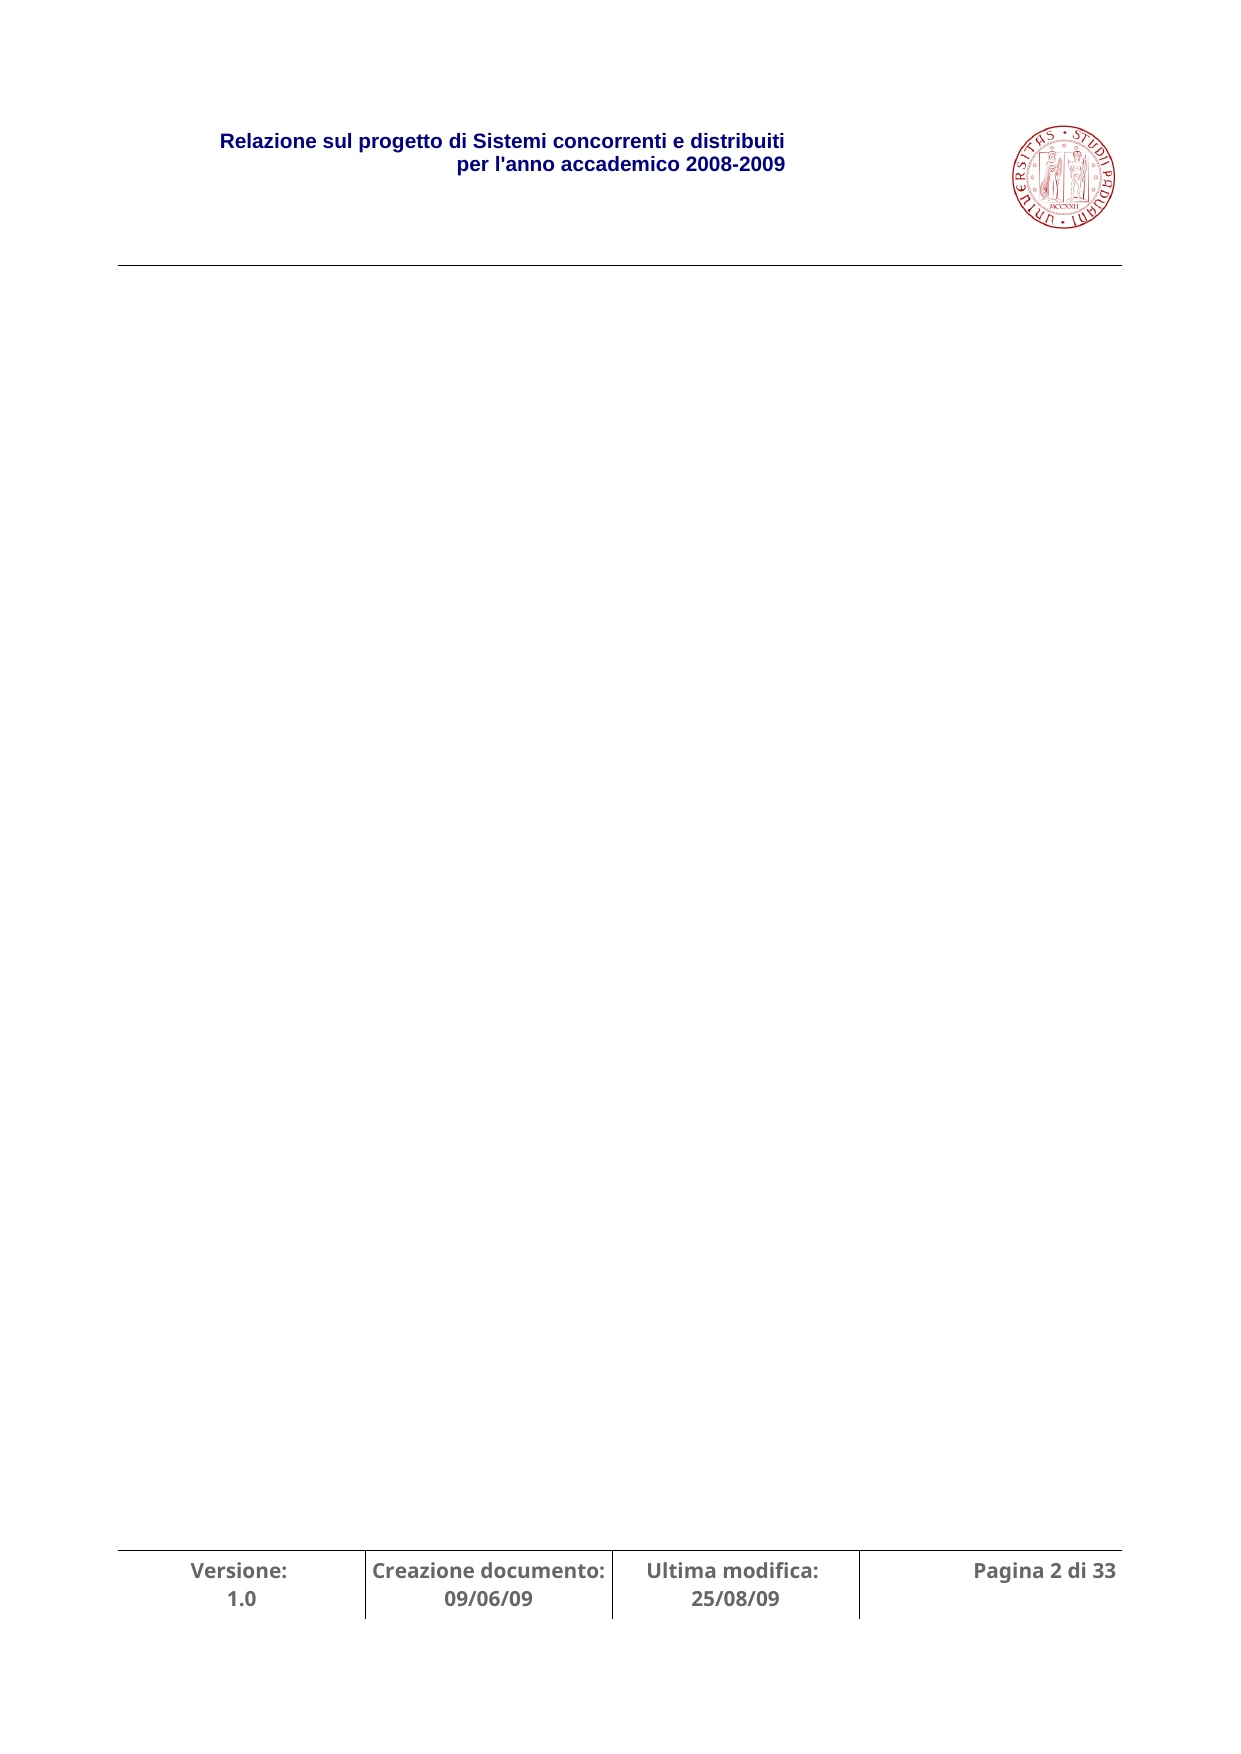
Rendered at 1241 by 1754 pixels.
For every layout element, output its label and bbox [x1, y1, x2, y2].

picture [1010, 123, 1117, 231]
